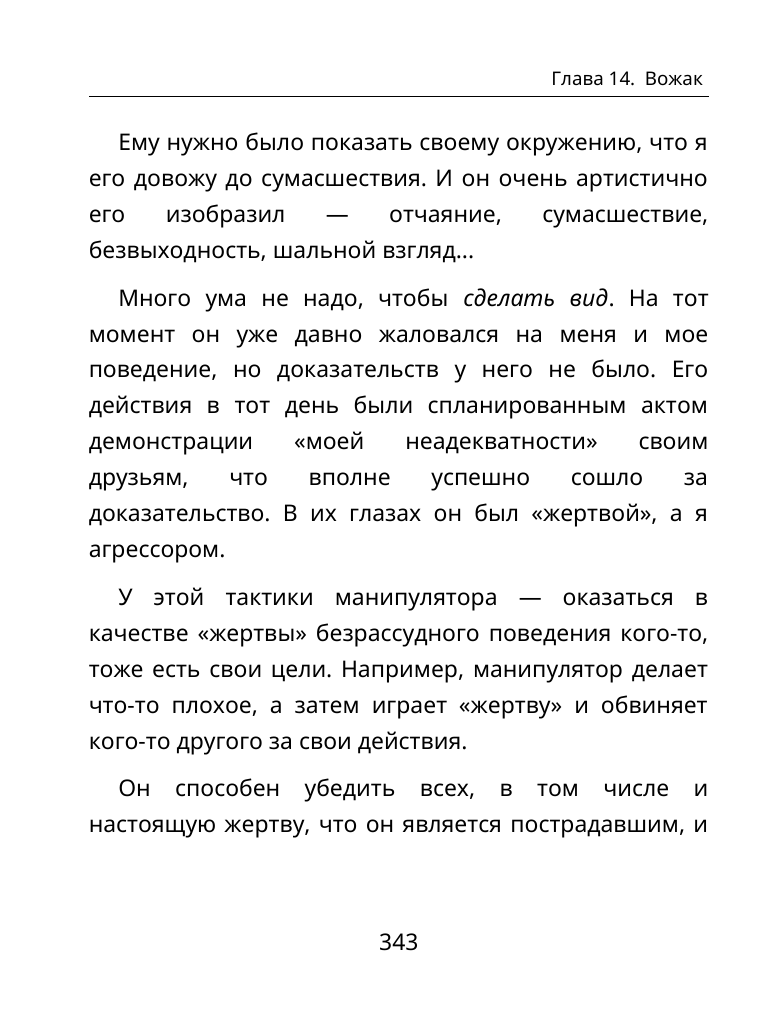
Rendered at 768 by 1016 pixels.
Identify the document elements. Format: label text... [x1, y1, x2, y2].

text Ему нужно было показать своему окружению, что я его довожу до сумасшествия. И он очень артистично его изобразил — отчаяние, сумасшествие, безвыходность, шальной взгляд... [88, 126, 709, 265]
text Много ума не надо, чтобы сделать вид. На тот момент он уже давно жаловался на меня и мое поведение, но доказательств у него не было. Его действия в тот день были спланированным актом демонстрации «моей неадекватности» своим друзьям, что вполне успешно сошло за доказательство. В их глазах он был «жертвой», а я агрессором. [88, 282, 709, 564]
text Он способен убедить всех, в том числе и настоящую жертву, что он является пострадавшим, и [88, 772, 709, 839]
text У этой тактики манипулятора — оказаться в качестве «жертвы» безрассудного поведения кого-то, тоже есть свои цели. Например, манипулятор делает что-то плохое, а затем играет «жертву» и обвиняет кого-то другого за свои действия. [88, 581, 709, 756]
